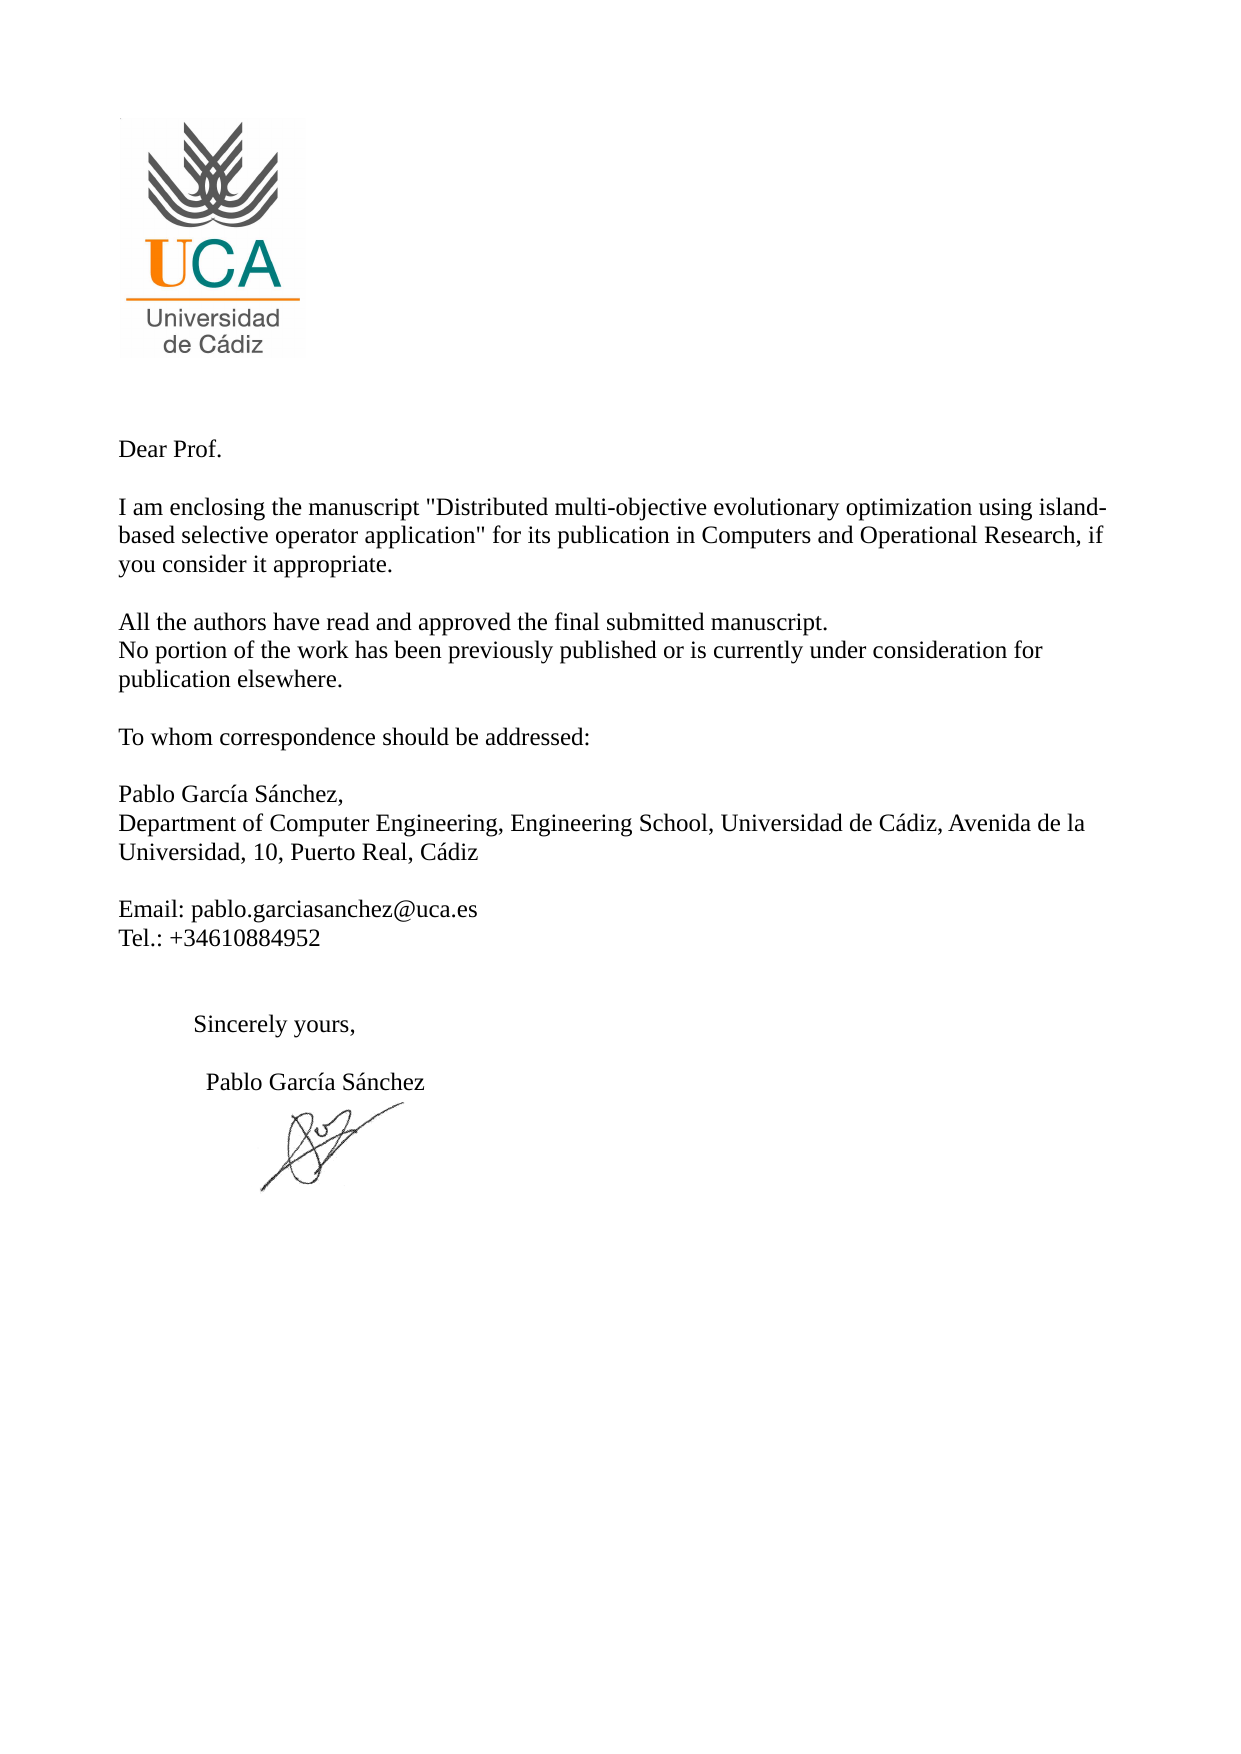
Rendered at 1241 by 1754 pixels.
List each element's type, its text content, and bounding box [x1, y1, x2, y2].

text To whom correspondence should be addressed: [118, 722, 1122, 751]
text No portion of the work has been previously published or is currently under consideration for publication elsewhere. [118, 636, 1122, 693]
text All the authors have read and approved the final submitted manuscript. [118, 607, 1122, 636]
picture [120, 118, 306, 358]
picture [251, 1095, 414, 1202]
text Email: pablo.garciasanchez@uca.es [118, 894, 1122, 923]
text Dear Prof. [118, 434, 1122, 463]
text Pablo García Sánchez, [118, 779, 1122, 808]
text Pablo García Sánchez [118, 1067, 1122, 1096]
text Tel.: +34610884952 [118, 923, 1122, 952]
text Department of Computer Engineering, Engineering School, Universidad de Cádiz, Avenida de la Universidad, 10, Puerto Real, Cádiz [118, 808, 1122, 866]
text I am enclosing the manuscript "Distributed multi-objective evolutionary optimization using island-based selective operator application" for its publication in Computers and Operational Research, if you consider it appropriate. [118, 492, 1122, 578]
text Sincerely yours, [118, 1009, 1122, 1038]
